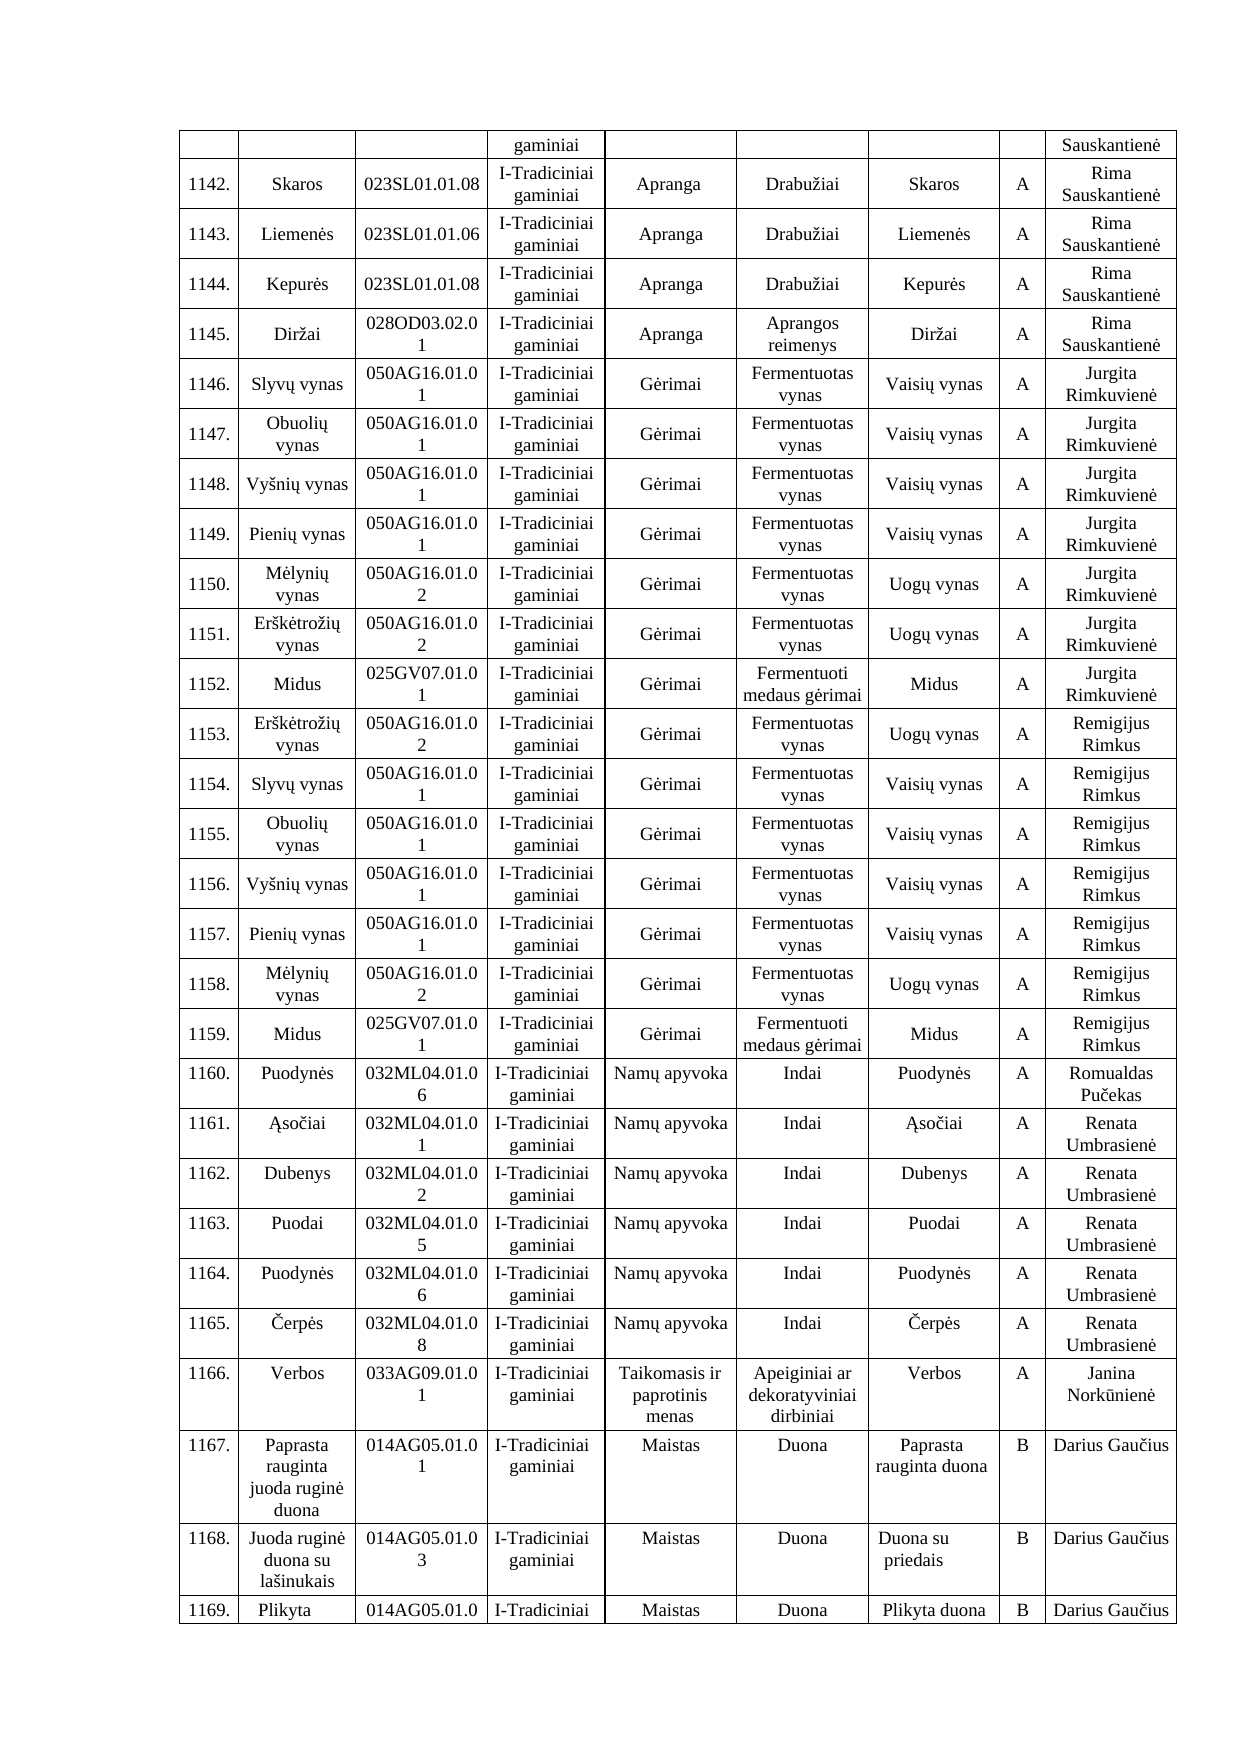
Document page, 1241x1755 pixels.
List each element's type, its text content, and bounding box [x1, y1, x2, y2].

table_cell A [1000, 409, 1045, 458]
table_cell Vyšnių vynas [239, 459, 355, 508]
table_cell A [1000, 1259, 1045, 1308]
table_cell [175, 508, 179, 558]
table_cell [1177, 1358, 1182, 1430]
table_cell 014AG05.01.01 [356, 1431, 487, 1523]
table_cell Gėrimai [606, 409, 736, 458]
table_cell Gėrimai [606, 659, 736, 708]
table_cell I-Tradiciniai gaminiai [488, 709, 604, 758]
table_cell Namų apyvoka [606, 1209, 736, 1258]
table_cell Sauskantienė [1046, 131, 1176, 158]
table_cell I-Tradiciniai gaminiai [488, 1109, 604, 1158]
table_cell Čerpės [239, 1309, 355, 1358]
table_cell 1163. [180, 1209, 238, 1258]
table_cell Jurgita Rimkuvienė [1046, 559, 1176, 608]
table_cell I-Tradiciniai gaminiai [488, 859, 604, 908]
table_cell 032ML04.01.05 [356, 1209, 487, 1258]
table_cell 050AG16.01.01 [356, 809, 487, 858]
table_cell [175, 1058, 179, 1108]
table_cell A [1000, 759, 1045, 808]
table_cell 032ML04.01.02 [356, 1159, 487, 1208]
table_cell I-Tradiciniai gaminiai [488, 1159, 604, 1208]
table_cell Remigijus Rimkus [1046, 959, 1176, 1008]
table_cell Fermentuotas vynas [737, 509, 868, 558]
table_cell [175, 858, 179, 908]
table_cell Rima Sauskantienė [1046, 209, 1176, 258]
table_cell Jurgita Rimkuvienė [1046, 609, 1176, 658]
table_cell Verbos [869, 1359, 999, 1430]
table_cell 1159. [180, 1009, 238, 1058]
table_cell 1165. [180, 1309, 238, 1358]
table_cell Kepurės [869, 259, 999, 308]
table_cell Obuolių vynas [239, 409, 355, 458]
table_cell 025GV07.01.01 [356, 1009, 487, 1058]
table_cell [175, 458, 179, 508]
table_cell Remigijus Rimkus [1046, 1009, 1176, 1058]
table_cell Puodynės [239, 1259, 355, 1308]
table_cell [606, 131, 736, 158]
table_cell [1177, 508, 1182, 558]
table_cell Ąsočiai [869, 1109, 999, 1158]
table_cell I-Tradiciniai gaminiai [488, 1309, 604, 1358]
table_cell 050AG16.01.02 [356, 959, 487, 1008]
table_cell Aprangos reimenys [737, 309, 868, 358]
table_cell Jurgita Rimkuvienė [1046, 459, 1176, 508]
table_cell Fermentuotas vynas [737, 709, 868, 758]
table_cell Liemenės [239, 209, 355, 258]
table_cell I-Tradiciniai gaminiai [488, 509, 604, 558]
table_cell Duona su priedais [869, 1524, 999, 1594]
table_cell [869, 131, 999, 158]
table_cell Jurgita Rimkuvienė [1046, 509, 1176, 558]
table_cell [175, 158, 179, 208]
table_cell Rima Sauskantienė [1046, 309, 1176, 358]
table_cell Gėrimai [606, 609, 736, 658]
table_cell Diržai [239, 309, 355, 358]
table_cell 023SL01.01.08 [356, 159, 487, 208]
table_cell 1149. [180, 509, 238, 558]
table_cell A [1000, 1209, 1045, 1258]
table_cell [1177, 608, 1182, 658]
table_cell Verbos [239, 1359, 355, 1430]
table_cell A [1000, 359, 1045, 408]
table_cell [1177, 1430, 1182, 1523]
table_cell Plikyta duona [869, 1596, 999, 1623]
table_cell Apranga [606, 259, 736, 308]
table_cell I-Tradiciniai gaminiai [488, 459, 604, 508]
table_cell Paprasta rauginta duona [869, 1431, 999, 1523]
table_cell Vaisių vynas [869, 409, 999, 458]
table_cell A [1000, 259, 1045, 308]
table_cell Duona [737, 1431, 868, 1523]
table_cell [1177, 308, 1182, 358]
table_cell [175, 208, 179, 258]
table_cell [1177, 1595, 1182, 1623]
table_cell 032ML04.01.06 [356, 1259, 487, 1308]
table_cell [1177, 658, 1182, 708]
table_cell Fermentuoti medaus gėrimai [737, 659, 868, 708]
table_cell Renata Umbrasienė [1046, 1109, 1176, 1158]
table_cell Fermentuoti medaus gėrimai [737, 1009, 868, 1058]
table_cell [175, 808, 179, 858]
table_cell Fermentuotas vynas [737, 959, 868, 1008]
table_cell Skaros [869, 159, 999, 208]
table_cell A [1000, 459, 1045, 508]
table_cell I-Tradiciniai gaminiai [488, 659, 604, 708]
table_cell Vaisių vynas [869, 359, 999, 408]
table_cell I-Tradiciniai [488, 1596, 604, 1623]
table_cell 1155. [180, 809, 238, 858]
table_cell [1177, 1058, 1182, 1108]
table_cell [175, 558, 179, 608]
table_cell A [1000, 959, 1045, 1008]
table_cell Dubenys [239, 1159, 355, 1208]
table_cell A [1000, 309, 1045, 358]
table_cell Uogų vynas [869, 609, 999, 658]
table_cell 014AG05.01.03 [356, 1524, 487, 1594]
table_cell Remigijus Rimkus [1046, 709, 1176, 758]
table_cell Paprasta rauginta juoda ruginė duona [239, 1431, 355, 1523]
table_cell Uogų vynas [869, 559, 999, 608]
table_cell Indai [737, 1309, 868, 1358]
table_cell I-Tradiciniai gaminiai [488, 1059, 604, 1108]
table_cell A [1000, 159, 1045, 208]
table_cell 050AG16.01.02 [356, 559, 487, 608]
table_cell [737, 131, 868, 158]
table_cell Maistas [606, 1431, 736, 1523]
table_cell 025GV07.01.01 [356, 659, 487, 708]
table_cell Puodai [239, 1209, 355, 1258]
table_cell A [1000, 609, 1045, 658]
table_cell Darius Gaučius [1046, 1524, 1176, 1594]
table_cell 1148. [180, 459, 238, 508]
table_cell [175, 658, 179, 708]
table_cell [175, 258, 179, 308]
table_cell Uogų vynas [869, 959, 999, 1008]
table_cell Midus [869, 659, 999, 708]
table_cell B [1000, 1524, 1045, 1594]
table_cell Puodynės [869, 1259, 999, 1308]
table_cell Slyvų vynas [239, 359, 355, 408]
table_cell Gėrimai [606, 909, 736, 958]
table_cell Jurgita Rimkuvienė [1046, 359, 1176, 408]
table_cell 1152. [180, 659, 238, 708]
table_cell Indai [737, 1259, 868, 1308]
table_cell [175, 708, 179, 758]
table_cell [1177, 1108, 1182, 1158]
table_cell [1177, 130, 1182, 158]
table_cell Puodynės [869, 1059, 999, 1108]
table_cell [175, 908, 179, 958]
table_cell Apeiginiai ar dekoratyviniai dirbiniai [737, 1359, 868, 1430]
table_cell Gėrimai [606, 559, 736, 608]
table_cell Ąsočiai [239, 1109, 355, 1158]
table_cell I-Tradiciniai gaminiai [488, 159, 604, 208]
table_cell I-Tradiciniai gaminiai [488, 209, 604, 258]
table_cell A [1000, 1159, 1045, 1208]
table_cell 1164. [180, 1259, 238, 1308]
table_cell [175, 130, 179, 158]
table_cell Mėlynių vynas [239, 959, 355, 1008]
table_cell [1177, 558, 1182, 608]
table_cell Namų apyvoka [606, 1159, 736, 1208]
table_cell I-Tradiciniai gaminiai [488, 909, 604, 958]
table_cell Indai [737, 1159, 868, 1208]
table_cell Janina Norkūnienė [1046, 1359, 1176, 1430]
table_cell Darius Gaučius [1046, 1431, 1176, 1523]
table_cell Obuolių vynas [239, 809, 355, 858]
table_cell 1153. [180, 709, 238, 758]
table_cell 050AG16.01.02 [356, 709, 487, 758]
table_cell Vaisių vynas [869, 909, 999, 958]
table_cell Duona [737, 1524, 868, 1594]
table_cell 1158. [180, 959, 238, 1008]
table_cell Fermentuotas vynas [737, 909, 868, 958]
table_cell Darius Gaučius [1046, 1596, 1176, 1623]
table_cell I-Tradiciniai gaminiai [488, 609, 604, 658]
table_cell [1177, 1158, 1182, 1208]
table_cell Skaros [239, 159, 355, 208]
table_cell 032ML04.01.08 [356, 1309, 487, 1358]
table_cell [1177, 408, 1182, 458]
table_cell Pienių vynas [239, 509, 355, 558]
table_cell A [1000, 209, 1045, 258]
table_cell 050AG16.01.02 [356, 609, 487, 658]
table_cell Renata Umbrasienė [1046, 1159, 1176, 1208]
table_cell Renata Umbrasienė [1046, 1309, 1176, 1358]
table_cell [1177, 808, 1182, 858]
table_cell Jurgita Rimkuvienė [1046, 409, 1176, 458]
table_cell 050AG16.01.01 [356, 409, 487, 458]
table_cell Jurgita Rimkuvienė [1046, 659, 1176, 708]
table_cell [1177, 458, 1182, 508]
table_cell [175, 1258, 179, 1308]
table_cell Midus [239, 1009, 355, 1058]
table_cell 1161. [180, 1109, 238, 1158]
table_cell Kepurės [239, 259, 355, 308]
table_cell 1166. [180, 1359, 238, 1430]
table_cell 023SL01.01.08 [356, 259, 487, 308]
table_cell Vyšnių vynas [239, 859, 355, 908]
table_cell [175, 958, 179, 1008]
table_cell Puodynės [239, 1059, 355, 1108]
table_cell I-Tradiciniai gaminiai [488, 1359, 604, 1430]
table_cell 028OD03.02.01 [356, 309, 487, 358]
table_cell Gėrimai [606, 759, 736, 808]
table_cell Vaisių vynas [869, 509, 999, 558]
table_cell 1144. [180, 259, 238, 308]
table_cell 1154. [180, 759, 238, 808]
table_cell Vaisių vynas [869, 809, 999, 858]
table_cell [1177, 1258, 1182, 1308]
table_cell A [1000, 1009, 1045, 1058]
table_cell 050AG16.01.01 [356, 459, 487, 508]
table_cell I-Tradiciniai gaminiai [488, 359, 604, 408]
table_cell 050AG16.01.01 [356, 509, 487, 558]
table_cell [1177, 208, 1182, 258]
table_cell Drabužiai [737, 209, 868, 258]
table_cell Liemenės [869, 209, 999, 258]
table_cell B [1000, 1431, 1045, 1523]
table_cell A [1000, 659, 1045, 708]
table_cell [175, 1108, 179, 1158]
table_cell I-Tradiciniai gaminiai [488, 1259, 604, 1308]
table_cell [175, 308, 179, 358]
table_cell [175, 1158, 179, 1208]
table_cell [1177, 958, 1182, 1008]
table_cell [239, 131, 355, 158]
table_cell Mėlynių vynas [239, 559, 355, 608]
table_cell [175, 1208, 179, 1258]
table_cell 023SL01.01.06 [356, 209, 487, 258]
table_cell I-Tradiciniai gaminiai [488, 1524, 604, 1594]
table_cell I-Tradiciniai gaminiai [488, 759, 604, 808]
table_cell Dubenys [869, 1159, 999, 1208]
table_cell Fermentuotas vynas [737, 359, 868, 408]
table_cell [1177, 258, 1182, 308]
table_cell I-Tradiciniai gaminiai [488, 559, 604, 608]
table_cell Apranga [606, 209, 736, 258]
table_cell Remigijus Rimkus [1046, 809, 1176, 858]
table_cell Indai [737, 1109, 868, 1158]
table_cell I-Tradiciniai gaminiai [488, 1209, 604, 1258]
table_cell Maistas [606, 1596, 736, 1623]
table_cell [1000, 131, 1045, 158]
table_cell I-Tradiciniai gaminiai [488, 1431, 604, 1523]
table_cell I-Tradiciniai gaminiai [488, 1009, 604, 1058]
table_cell Renata Umbrasienė [1046, 1209, 1176, 1258]
table_cell 1168. [180, 1524, 238, 1594]
table_cell Gėrimai [606, 459, 736, 508]
table_cell 1162. [180, 1159, 238, 1208]
table_cell Erškėtrožių vynas [239, 609, 355, 658]
table_cell [175, 1523, 179, 1594]
table_cell Romualdas Pučekas [1046, 1059, 1176, 1108]
table_cell [1177, 708, 1182, 758]
table_cell [175, 408, 179, 458]
table_cell [180, 131, 238, 158]
table_cell 1169. [180, 1596, 238, 1623]
table_cell Gėrimai [606, 809, 736, 858]
table_cell Vaisių vynas [869, 759, 999, 808]
table_cell A [1000, 809, 1045, 858]
table_cell Gėrimai [606, 509, 736, 558]
table_cell Apranga [606, 159, 736, 208]
table_cell [356, 131, 487, 158]
table_cell 1143. [180, 209, 238, 258]
table_cell A [1000, 559, 1045, 608]
table_cell Renata Umbrasienė [1046, 1259, 1176, 1308]
table_cell Indai [737, 1059, 868, 1108]
table_cell 050AG16.01.01 [356, 909, 487, 958]
table_cell Indai [737, 1209, 868, 1258]
table_cell Drabužiai [737, 159, 868, 208]
table_cell Čerpės [869, 1309, 999, 1358]
table_cell 033AG09.01.01 [356, 1359, 487, 1430]
table_cell [1177, 858, 1182, 908]
table_cell 1151. [180, 609, 238, 658]
table_cell Slyvų vynas [239, 759, 355, 808]
table_cell [175, 1308, 179, 1358]
table_cell Pienių vynas [239, 909, 355, 958]
table_cell I-Tradiciniai gaminiai [488, 409, 604, 458]
table_cell Drabužiai [737, 259, 868, 308]
table_cell 1146. [180, 359, 238, 408]
table_cell 032ML04.01.01 [356, 1109, 487, 1158]
table_cell Namų apyvoka [606, 1259, 736, 1308]
table_cell Gėrimai [606, 1009, 736, 1058]
table_cell I-Tradiciniai gaminiai [488, 959, 604, 1008]
table_cell 050AG16.01.01 [356, 859, 487, 908]
table_cell [175, 608, 179, 658]
table_cell Gėrimai [606, 709, 736, 758]
table_cell 1147. [180, 409, 238, 458]
table_cell [1177, 758, 1182, 808]
table_cell Vaisių vynas [869, 859, 999, 908]
table_cell 032ML04.01.06 [356, 1059, 487, 1108]
table_cell Rima Sauskantienė [1046, 159, 1176, 208]
table_cell Namų apyvoka [606, 1309, 736, 1358]
table_cell [1177, 908, 1182, 958]
table_cell Remigijus Rimkus [1046, 859, 1176, 908]
table_cell Fermentuotas vynas [737, 559, 868, 608]
table_cell [1177, 1523, 1182, 1594]
table_cell Gėrimai [606, 959, 736, 1008]
table_cell A [1000, 1059, 1045, 1108]
table_cell Fermentuotas vynas [737, 859, 868, 908]
table_cell [1177, 1208, 1182, 1258]
table_cell B [1000, 1596, 1045, 1623]
table_cell [175, 1430, 179, 1523]
table_cell A [1000, 1309, 1045, 1358]
table_cell Namų apyvoka [606, 1059, 736, 1108]
table_cell Juoda ruginė duona su lašinukais [239, 1524, 355, 1594]
table_cell A [1000, 859, 1045, 908]
table_cell Diržai [869, 309, 999, 358]
table_cell Fermentuotas vynas [737, 809, 868, 858]
table_cell 1167. [180, 1431, 238, 1523]
table_cell 050AG16.01.01 [356, 759, 487, 808]
table_cell 014AG05.01.0 [356, 1596, 487, 1623]
table_cell [175, 1008, 179, 1058]
table_cell A [1000, 1359, 1045, 1430]
table_cell Remigijus Rimkus [1046, 909, 1176, 958]
table_cell 1157. [180, 909, 238, 958]
table_cell I-Tradiciniai gaminiai [488, 309, 604, 358]
table_cell Gėrimai [606, 859, 736, 908]
table_cell [175, 758, 179, 808]
table_cell [175, 1595, 179, 1623]
table_cell [1177, 358, 1182, 408]
table_cell A [1000, 1109, 1045, 1158]
table_cell Midus [239, 659, 355, 708]
table_cell Puodai [869, 1209, 999, 1258]
table_cell [1177, 1008, 1182, 1058]
table_cell 1160. [180, 1059, 238, 1108]
table_cell Fermentuotas vynas [737, 609, 868, 658]
table_cell Remigijus Rimkus [1046, 759, 1176, 808]
table_cell Fermentuotas vynas [737, 409, 868, 458]
table_cell Midus [869, 1009, 999, 1058]
table_cell Maistas [606, 1524, 736, 1594]
table_cell Apranga [606, 309, 736, 358]
table_cell I-Tradiciniai gaminiai [488, 259, 604, 308]
table_cell 1150. [180, 559, 238, 608]
table_cell Rima Sauskantienė [1046, 259, 1176, 308]
table_cell Fermentuotas vynas [737, 459, 868, 508]
table_cell [1177, 158, 1182, 208]
table_cell A [1000, 909, 1045, 958]
table_cell 1156. [180, 859, 238, 908]
table_cell A [1000, 709, 1045, 758]
table_cell [175, 1358, 179, 1430]
table_cell Gėrimai [606, 359, 736, 408]
table_cell I-Tradiciniai gaminiai [488, 809, 604, 858]
table_cell [175, 358, 179, 408]
table_cell [1177, 1308, 1182, 1358]
table_cell Plikyta [239, 1596, 355, 1623]
table_cell Namų apyvoka [606, 1109, 736, 1158]
table_cell Vaisių vynas [869, 459, 999, 508]
table_cell 1142. [180, 159, 238, 208]
table_cell A [1000, 509, 1045, 558]
table_cell 1145. [180, 309, 238, 358]
table_cell 050AG16.01.01 [356, 359, 487, 408]
table_cell Fermentuotas vynas [737, 759, 868, 808]
table_cell Erškėtrožių vynas [239, 709, 355, 758]
table_cell Taikomasis ir paprotinis menas [606, 1359, 736, 1430]
table_cell Duona [737, 1596, 868, 1623]
table_cell Uogų vynas [869, 709, 999, 758]
table_cell gaminiai [488, 131, 604, 158]
